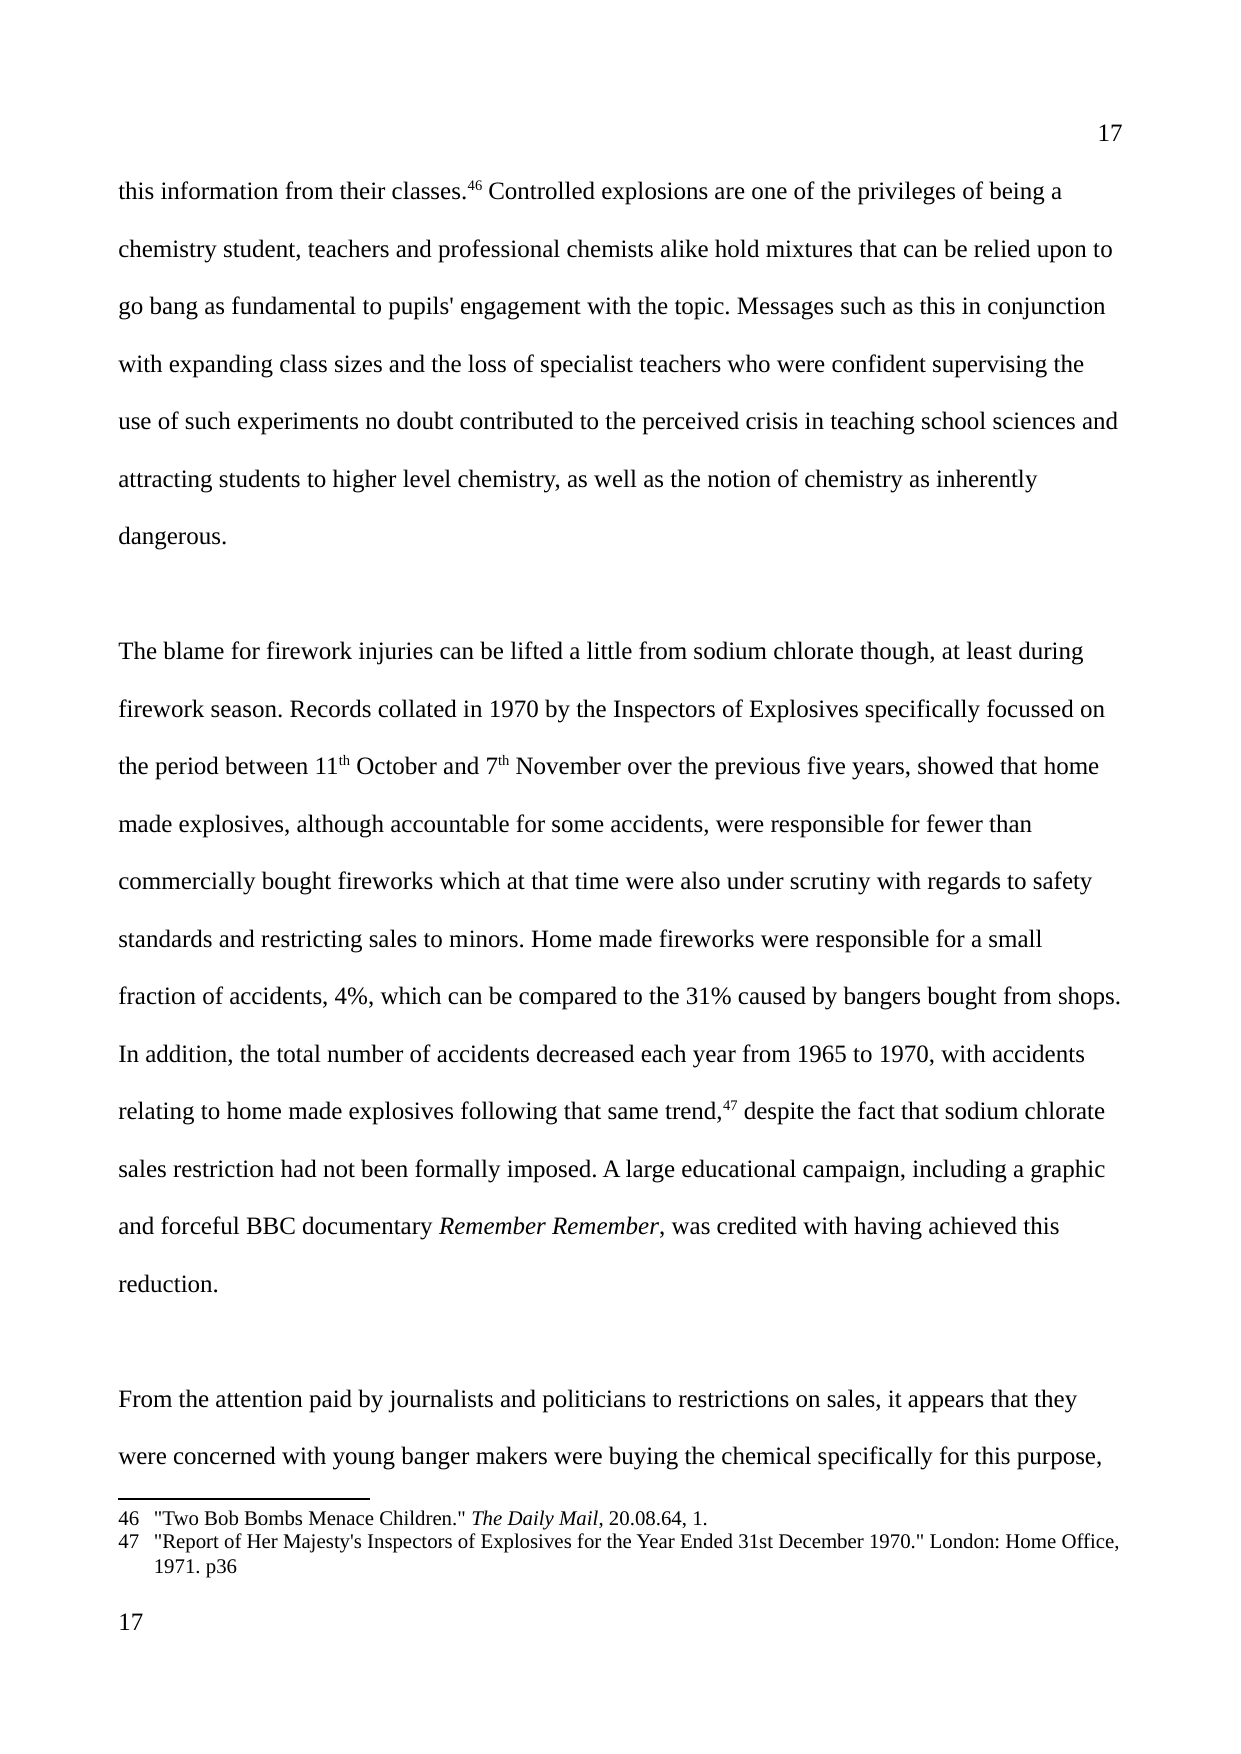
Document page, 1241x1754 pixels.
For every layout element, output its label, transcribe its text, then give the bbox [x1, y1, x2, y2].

text From the attention paid by journalists and politicians to restrictions on sales, it appears that they were concerned with young banger makers were buying the chemical specifically for this purpose, [118, 1384, 1122, 1470]
text "Two Bob Bombs Menace Children." The Daily Mail, 20.08.64, 1. [118, 1505, 1122, 1529]
text The blame for firework injuries can be lifted a little from sodium chlorate though, at least during firework season. Records collated in 1970 by the Inspectors of Explosives specifically focussed on the period between 11th October and 7th November over the previous five years, showed that home made explosives, although accountable for some accidents, were responsible for fewer than commercially bought fireworks which at that time were also under scrutiny with regards to safety standards and restricting sales to minors. Home made fireworks were responsible for a small fraction of accidents, 4%, which can be compared to the 31% caused by bangers bought from shops. In addition, the total number of accidents decreased each year from 1965 to 1970, with accidents relating to home made explosives following that same trend, despite the fact that sodium chlorate sales restriction had not been formally imposed. A large educational campaign, including a graphic and forceful BBC documentary Remember Remember, was credited with having achieved this reduction. [118, 636, 1122, 1298]
text this information from their classes. Controlled explosions are one of the privileges of being a chemistry student, teachers and professional chemists alike hold mixtures that can be relied upon to go bang as fundamental to pupils' engagement with the topic. Messages such as this in conjunction with expanding class sizes and the loss of specialist teachers who were confident supervising the use of such experiments no doubt contributed to the perceived crisis in teaching school sciences and attracting students to higher level chemistry, as well as the notion of chemistry as inherently dangerous. [118, 176, 1122, 550]
text "Report of Her Majesty's Inspectors of Explosives for the Year Ended 31st December 1970." London: Home Office, 1971. p36 [118, 1529, 1122, 1578]
